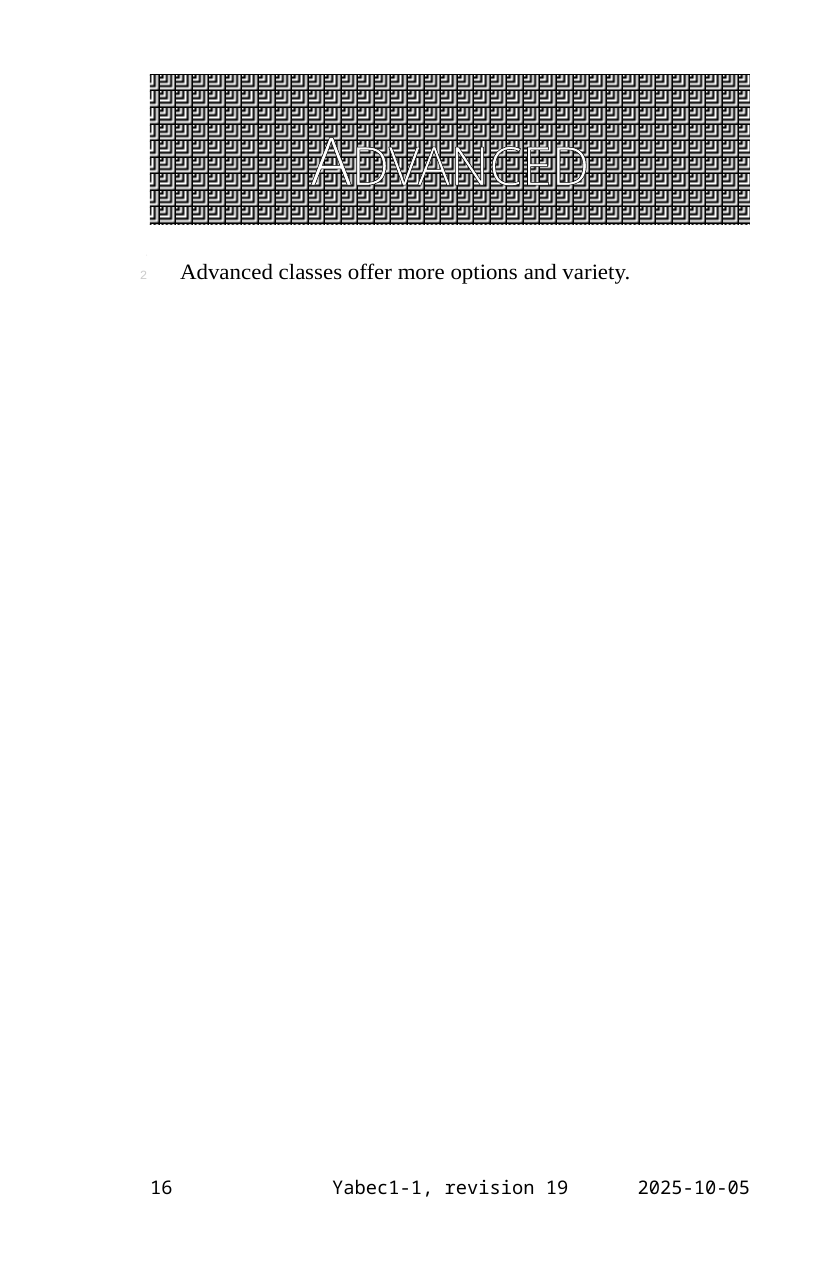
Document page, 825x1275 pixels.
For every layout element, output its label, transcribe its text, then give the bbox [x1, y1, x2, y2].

picture [149, 74, 750, 225]
text Advanced classes offer more options and variety. [150, 260, 750, 284]
